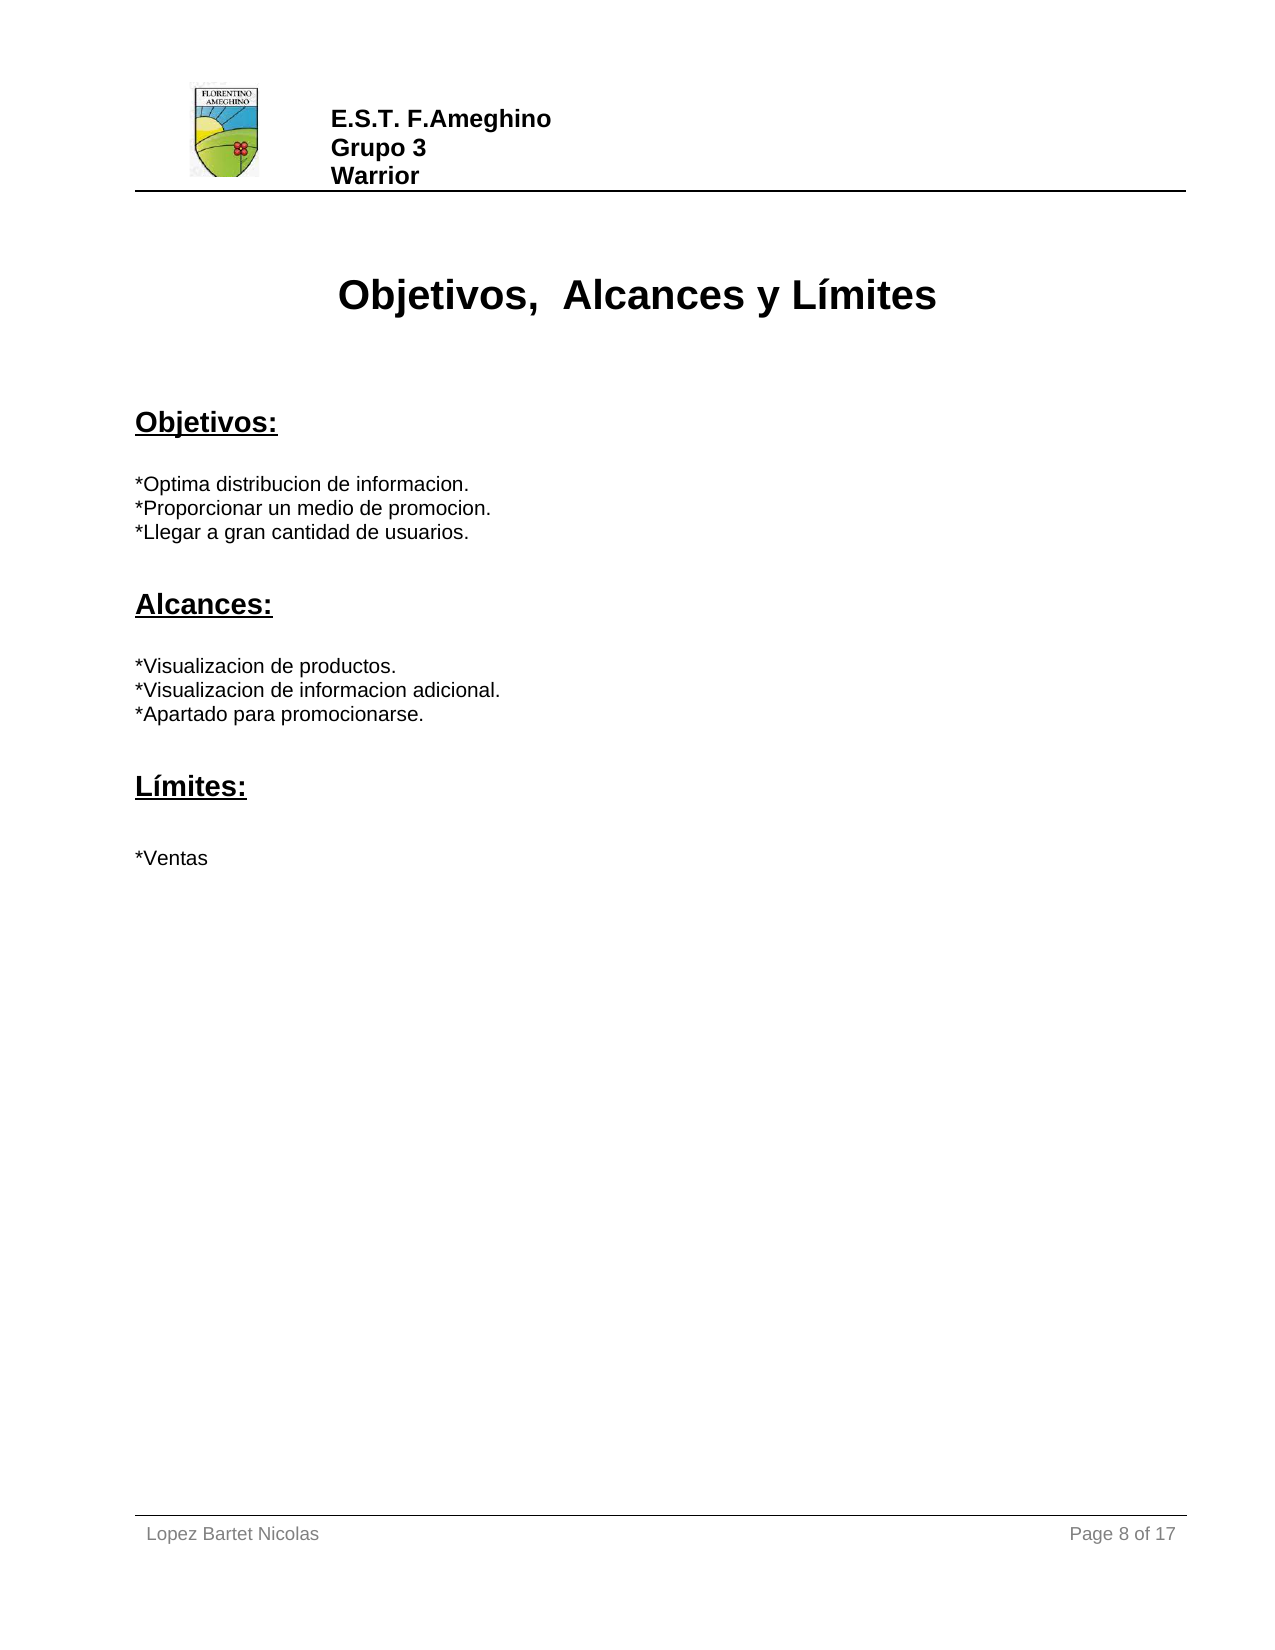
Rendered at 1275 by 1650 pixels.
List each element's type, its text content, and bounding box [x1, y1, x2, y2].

text *Ventas [135, 846, 1140, 869]
text Objetivos: [135, 405, 1140, 438]
text *Optima distribucion de informacion. [135, 472, 1140, 496]
text *Llegar a gran cantidad de usuarios. [135, 520, 1140, 544]
picture [189, 82, 260, 177]
text *Visualizacion de productos. [135, 654, 1140, 678]
text Alcances: [135, 587, 1140, 620]
text Límites: [135, 769, 1140, 802]
text *Apartado para promocionarse. [135, 702, 1140, 726]
text *Visualizacion de informacion adicional. [135, 678, 1140, 702]
subtitle Objetivos, Alcances y Límites [135, 271, 1140, 318]
text *Proporcionar un medio de promocion. [135, 496, 1140, 520]
